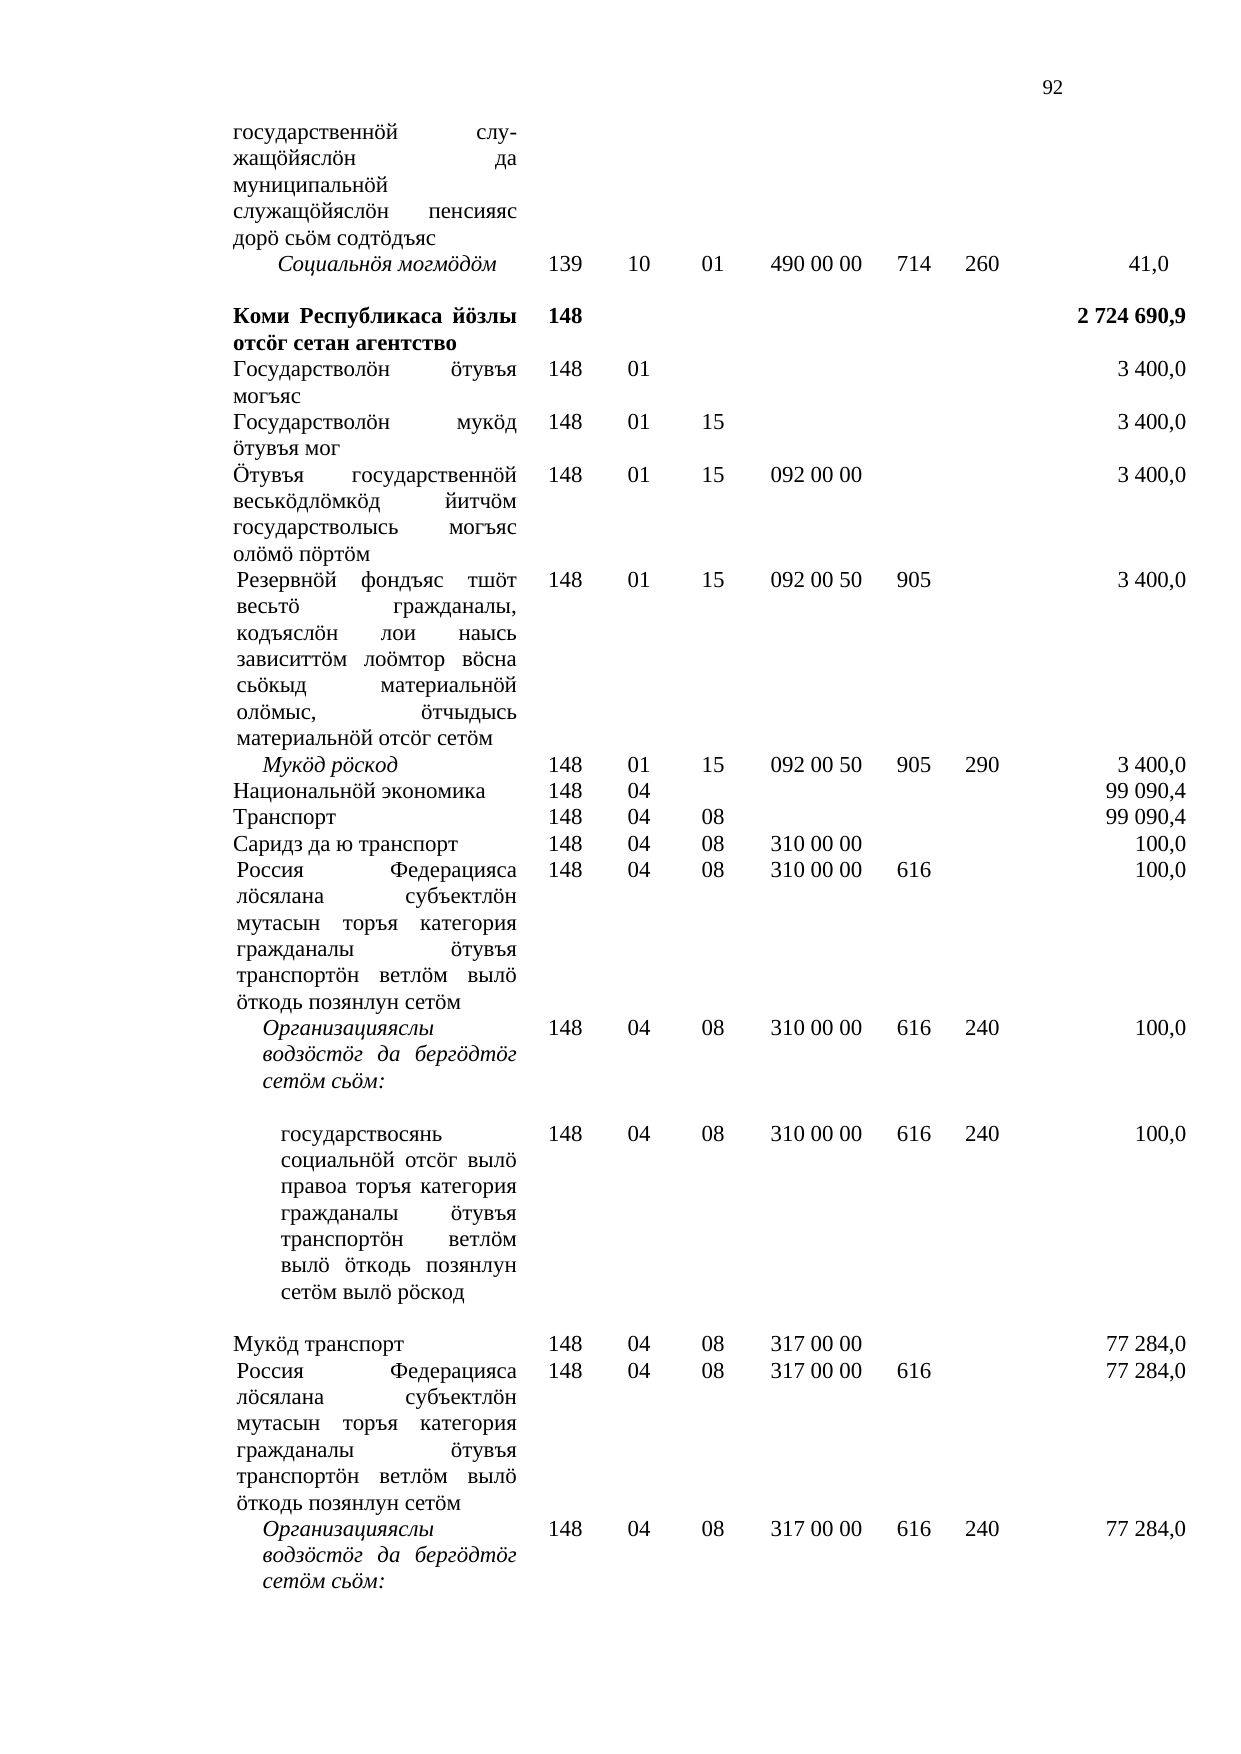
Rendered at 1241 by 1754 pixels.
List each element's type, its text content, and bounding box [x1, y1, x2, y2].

table_cell 77 284,0 [1019, 1515, 1197, 1594]
table_cell 714 [883, 250, 945, 276]
table_cell 490 00 00 [750, 250, 882, 276]
table_cell [750, 777, 882, 803]
table_cell [883, 830, 945, 856]
table_cell 10 [602, 250, 676, 276]
table_cell 148 [528, 461, 602, 566]
table_cell 99 090,4 [1019, 777, 1197, 803]
table_cell 240 [945, 1120, 1019, 1330]
table_cell 616 [883, 1515, 945, 1594]
table_cell 01 [602, 408, 676, 461]
table_cell [676, 276, 750, 303]
table_cell 100,0 [1019, 1014, 1197, 1119]
table_cell 616 [883, 1357, 945, 1515]
table_cell 100,0 [1019, 856, 1197, 1014]
table_cell Организацияяслы водзöстöг да бергöдтöг сетöм сьöм: [222, 1014, 528, 1119]
table_cell [883, 777, 945, 803]
table_cell 01 [602, 461, 676, 566]
table_cell [1197, 751, 1240, 777]
table_cell 310 00 00 [750, 856, 882, 1014]
table_cell [1197, 566, 1240, 751]
table_cell 01 [676, 250, 750, 276]
table_cell 317 00 00 [750, 1357, 882, 1515]
table_cell 04 [602, 830, 676, 856]
table_cell [945, 118, 1019, 250]
table_cell [676, 355, 750, 408]
table_cell [750, 803, 882, 830]
table_cell Государстволöн öтувъя могъяс [222, 355, 528, 408]
table_cell 3 400,0 [1019, 461, 1197, 566]
table_cell Государстволöн мукöд öтувъя мог [222, 408, 528, 461]
table_cell [222, 276, 528, 303]
table_cell [945, 566, 1019, 751]
table_cell 04 [602, 803, 676, 830]
table_cell 3 400,0 [1019, 566, 1197, 751]
table_cell [1019, 118, 1197, 250]
table_cell [1197, 803, 1240, 830]
table_cell 100,0 [1019, 1120, 1197, 1330]
table_cell [945, 461, 1019, 566]
table_cell 616 [883, 1014, 945, 1119]
table_cell 41,0 [1019, 250, 1197, 276]
table_cell [750, 118, 882, 250]
table_cell 3 400,0 [1019, 408, 1197, 461]
table_cell [1197, 276, 1240, 303]
table_cell 04 [602, 1515, 676, 1594]
table_cell Организацияяслы водзöстöг да бергöдтöг сетöм сьöм: [222, 1515, 528, 1594]
table_cell [945, 830, 1019, 856]
table_cell [945, 1357, 1019, 1515]
table_cell Öтувъя государственнöй веськöдлöмкöд йитчöм государстволысь могъяс олöмö пöртöм [222, 461, 528, 566]
table_cell 148 [528, 408, 602, 461]
table_cell 3 400,0 [1019, 751, 1197, 777]
table_cell 148 [528, 1330, 602, 1357]
table_cell [883, 303, 945, 355]
table_cell [945, 803, 1019, 830]
table_cell 04 [602, 1120, 676, 1330]
table_cell 08 [676, 1014, 750, 1119]
table_cell [883, 1330, 945, 1357]
table_cell 092 00 00 [750, 461, 882, 566]
table_cell 99 090,4 [1019, 803, 1197, 830]
table_cell 317 00 00 [750, 1330, 882, 1357]
table_cell 148 [528, 830, 602, 856]
table_cell [1197, 303, 1240, 355]
table_cell [1197, 1120, 1240, 1330]
table_cell государствосянь социальнöй отсöг вылö правоа торъя категория гражданалы öтувъя транспортöн ветлöм вылö öткодь позянлун сетöм вылö рöскод [222, 1120, 528, 1330]
table_cell 01 [602, 751, 676, 777]
table_cell [945, 355, 1019, 408]
table_cell [945, 276, 1019, 303]
table_cell Мукöд транспорт [222, 1330, 528, 1357]
table_cell [676, 303, 750, 355]
table_cell [602, 303, 676, 355]
table_cell 04 [602, 1357, 676, 1515]
table_cell [602, 118, 676, 250]
table_cell 616 [883, 1120, 945, 1330]
table_cell [883, 461, 945, 566]
table_cell 310 00 00 [750, 1014, 882, 1119]
table_cell [945, 777, 1019, 803]
table_cell [1197, 830, 1240, 856]
table_cell 148 [528, 803, 602, 830]
table_cell 77 284,0 [1019, 1330, 1197, 1357]
table_cell 905 [883, 751, 945, 777]
table_cell [945, 303, 1019, 355]
table_cell 04 [602, 1330, 676, 1357]
table_cell Национальнöй экономика [222, 777, 528, 803]
table_cell [883, 118, 945, 250]
table_cell 04 [602, 777, 676, 803]
table_cell [1197, 1330, 1240, 1357]
table_cell [1197, 250, 1240, 276]
table_cell 148 [528, 1515, 602, 1594]
table_cell 148 [528, 566, 602, 751]
table_cell [1197, 1014, 1240, 1119]
table_cell [1197, 856, 1240, 1014]
table_cell 100,0 [1019, 830, 1197, 856]
table_cell 2 724 690,9 [1019, 303, 1197, 355]
table_cell 905 [883, 566, 945, 751]
table_cell 148 [528, 1357, 602, 1515]
table_cell [945, 856, 1019, 1014]
table_cell 01 [602, 355, 676, 408]
table_cell [883, 355, 945, 408]
table_cell 290 [945, 751, 1019, 777]
table_cell [528, 276, 602, 303]
table_cell [750, 303, 882, 355]
table_cell Транспорт [222, 803, 528, 830]
table_cell 092 00 50 [750, 566, 882, 751]
table_cell 260 [945, 250, 1019, 276]
table_cell [883, 408, 945, 461]
table_cell 310 00 00 [750, 830, 882, 856]
table_cell 148 [528, 1120, 602, 1330]
table_cell Социальнöя могмöдöм [222, 250, 528, 276]
table_cell 04 [602, 1014, 676, 1119]
table_cell 08 [676, 856, 750, 1014]
table_cell [945, 1330, 1019, 1357]
table_cell 08 [676, 830, 750, 856]
table_cell 240 [945, 1515, 1019, 1594]
table_cell 08 [676, 1330, 750, 1357]
table_cell 08 [676, 803, 750, 830]
table_cell 08 [676, 1515, 750, 1594]
table_cell [1197, 1515, 1240, 1594]
table_cell 15 [676, 461, 750, 566]
table_cell [676, 118, 750, 250]
table_cell 01 [602, 566, 676, 751]
table_cell [750, 276, 882, 303]
table_cell 616 [883, 856, 945, 1014]
table_cell [883, 276, 945, 303]
table_cell 15 [676, 751, 750, 777]
table_cell [750, 408, 882, 461]
table_cell [1197, 118, 1240, 250]
table_cell 148 [528, 303, 602, 355]
table_cell [528, 118, 602, 250]
table_cell Саридз да ю транспорт [222, 830, 528, 856]
table_cell [1197, 777, 1240, 803]
table_cell 77 284,0 [1019, 1357, 1197, 1515]
table_cell 3 400,0 [1019, 355, 1197, 408]
table_cell [750, 355, 882, 408]
table_cell 148 [528, 777, 602, 803]
table_cell [883, 803, 945, 830]
table_cell 148 [528, 856, 602, 1014]
table_cell 148 [528, 1014, 602, 1119]
table_cell [1197, 408, 1240, 461]
table_cell 310 00 00 [750, 1120, 882, 1330]
table_cell Коми Республикаса йöзлы отсöг сетан агентство [222, 303, 528, 355]
table_cell [1197, 461, 1240, 566]
table_cell 092 00 50 [750, 751, 882, 777]
table_cell 04 [602, 856, 676, 1014]
table_cell Резервнöй фондъяс тшöт весьтö гражданалы, кодъяслöн лои наысь зависиттöм лоöмтор вöсна сьöкыд материальнöй олöмыс, öтчыдысь материальнöй отсöг сетöм [222, 566, 528, 751]
table_cell [676, 777, 750, 803]
table_cell [1197, 1357, 1240, 1515]
table_cell Россия Федерацияса лöсялана субъектлöн мутасын торъя категория гражданалы öтувъя транспортöн ветлöм вылö öткодь позянлун сетöм [222, 1357, 528, 1515]
table_cell 148 [528, 355, 602, 408]
table_cell 08 [676, 1357, 750, 1515]
table_cell 240 [945, 1014, 1019, 1119]
table_cell [945, 408, 1019, 461]
table_cell 15 [676, 408, 750, 461]
table_cell государственнöй слу­жащöйяслöн да муниципальнöй служащöйяслöн пен­сияяс дорö сьöм сод­тöдъяс [222, 118, 528, 250]
table_cell [1019, 276, 1197, 303]
table_cell 148 [528, 751, 602, 777]
table_cell [1197, 355, 1240, 408]
table_cell [602, 276, 676, 303]
table_cell 08 [676, 1120, 750, 1330]
table_cell 15 [676, 566, 750, 751]
table_cell Мукöд рöскод [222, 751, 528, 777]
table_cell 139 [528, 250, 602, 276]
table_cell Россия Федерацияса лöсялана субъектлöн мутасын торъя категория гражданалы öтувъя транспортöн ветлöм вылö öткодь позянлун сетöм [222, 856, 528, 1014]
table_cell 317 00 00 [750, 1515, 882, 1594]
